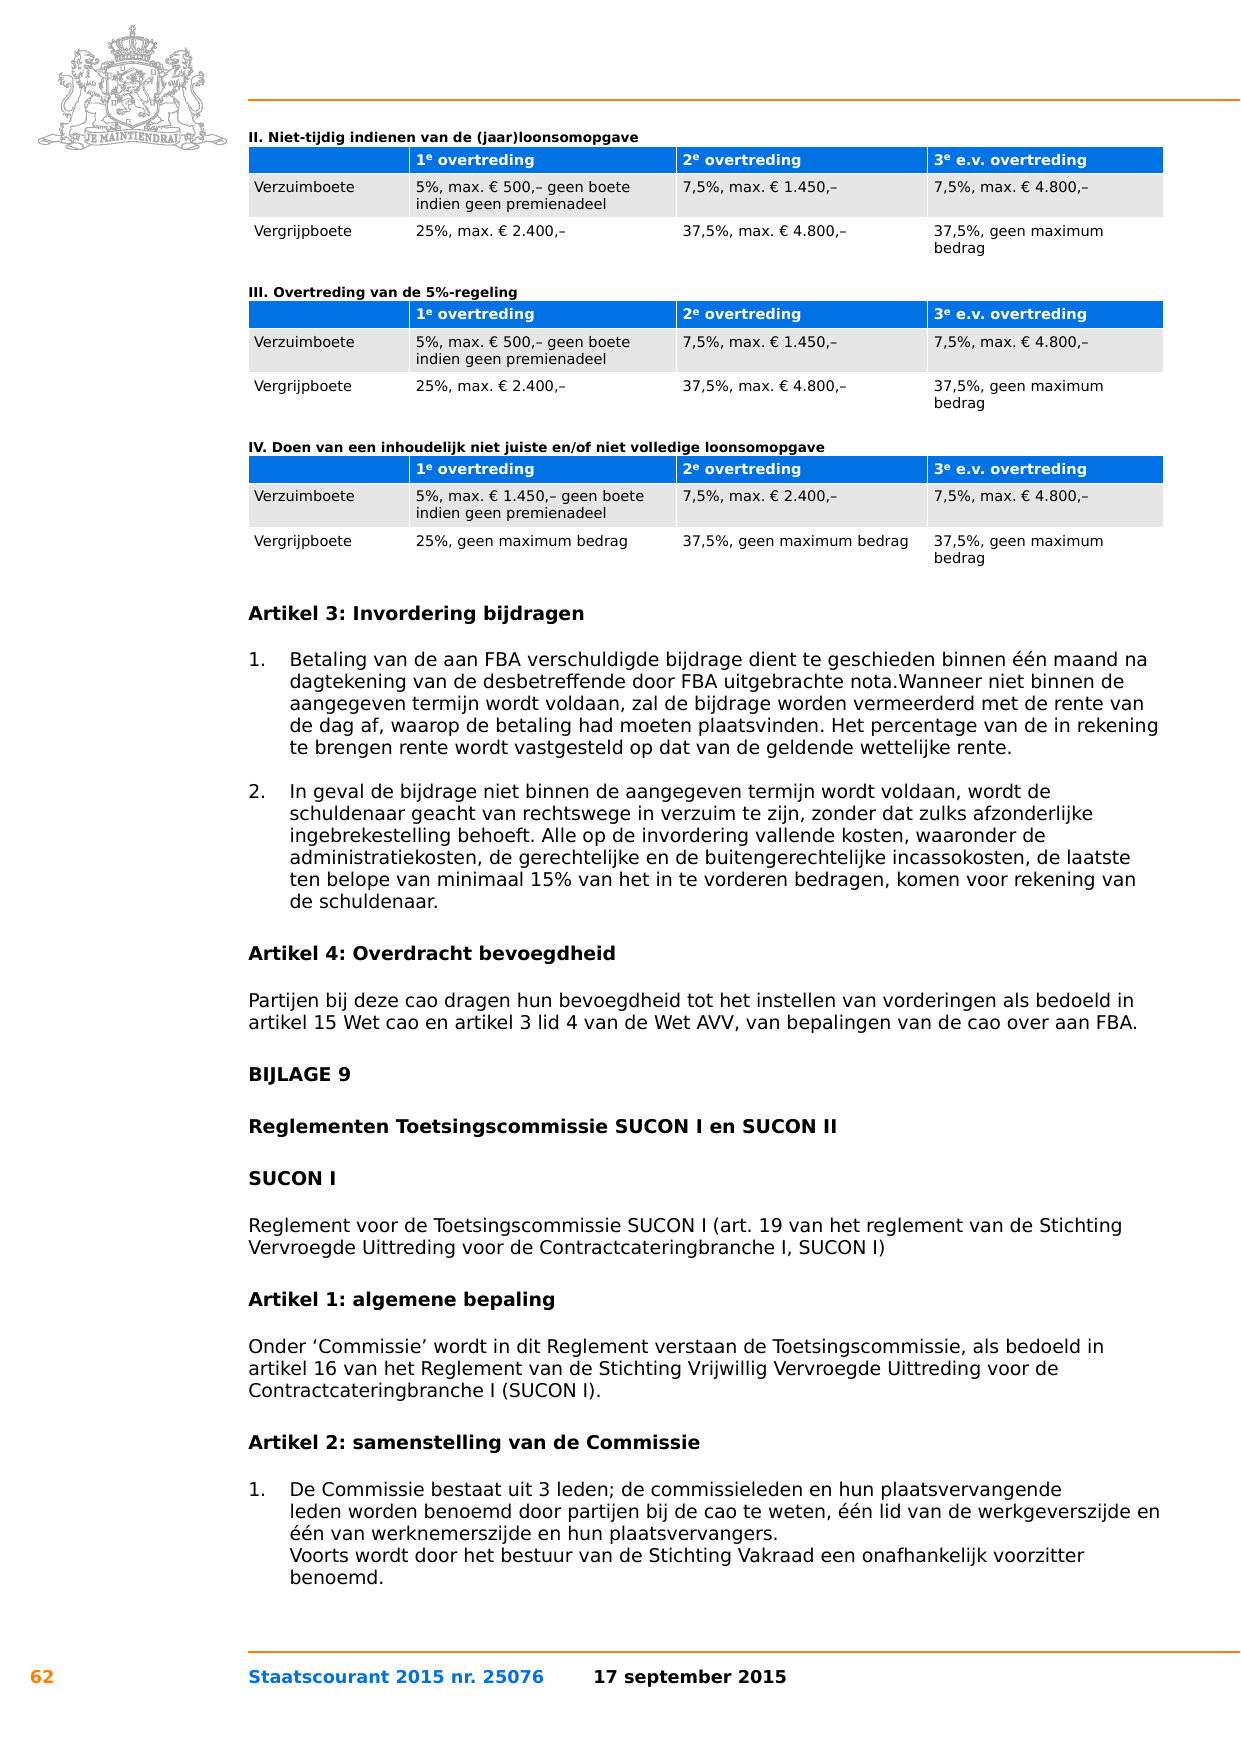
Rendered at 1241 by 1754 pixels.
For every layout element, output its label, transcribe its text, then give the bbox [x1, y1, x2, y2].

table_cell 5%, max. € 500,– geen boete indien geen premienadeel [410, 174, 676, 217]
subtitle Artikel 4: Overdracht bevoegdheid [248, 943, 1163, 965]
table_cell 37,5%, max. € 4.800,– [677, 373, 927, 417]
table_cell 37,5%, geen maximum bedrag [928, 528, 1163, 571]
table_cell Vergrijpboete [249, 373, 409, 417]
table_cell 25%, geen maximum bedrag [410, 528, 676, 571]
text 1. De Commissie bestaat uit 3 leden; de commissieleden en hun plaatsvervangende [248, 1479, 1163, 1501]
table_cell 37,5%, geen maximum bedrag [928, 373, 1163, 417]
table_cell 2e overtreding [677, 456, 927, 483]
table_cell Verzuimboete [249, 329, 409, 372]
text Reglement voor de Toetsingscommissie SUCON I (art. 19 van het reglement van de Stichting Vervroegde Uittreding voor de Contractcateringbranche I, SUCON I) [248, 1215, 1163, 1259]
table_cell 7,5%, max. € 4.800,– [928, 329, 1163, 372]
table_header III. Overtreding van de 5%-regeling [248, 285, 1163, 300]
table_cell 37,5%, max. € 4.800,– [677, 219, 927, 262]
table_cell 37,5%, geen maximum bedrag [677, 528, 927, 571]
table_header IV. Doen van een inhoudelijk niet juiste en/of niet volledige loonsomopgave [248, 440, 1163, 455]
table_cell 2e overtreding [677, 301, 927, 328]
table_cell [249, 147, 409, 173]
table_cell 3e e.v. overtreding [928, 147, 1163, 173]
table_cell 7,5%, max. € 4.800,– [928, 484, 1163, 527]
subtitle Artikel 3: Invordering bijdragen [248, 602, 1163, 624]
subtitle Reglementen Toetsingscommissie SUCON I en SUCON II [248, 1116, 1163, 1138]
table_cell 1e overtreding [410, 301, 676, 328]
table_cell 37,5%, geen maximum bedrag [928, 219, 1163, 262]
table_cell 2e overtreding [677, 147, 927, 173]
table_header II. Niet-tijdig indienen van de (jaar)loonsomopgave [248, 130, 1163, 146]
table_cell Verzuimboete [249, 484, 409, 527]
subtitle BIJLAGE 9 [248, 1064, 1163, 1086]
picture [38, 25, 227, 150]
text 1. Betaling van de aan FBA verschuldigde bijdrage dient te geschieden binnen één maand na dagtekening van de desbetreffende door FBA uitgebrachte nota.Wanneer niet binnen de aangegeven termijn wordt voldaan, zal de bijdrage worden vermeerderd met de rente van de dag af, waarop de betaling had moeten plaatsvinden. Het percentage van de in rekening te brengen rente wordt vastgesteld op dat van de geldende wettelijke rente. [248, 649, 1163, 759]
table_cell 25%, max. € 2.400,– [410, 219, 676, 262]
table_cell Vergrijpboete [249, 219, 409, 262]
table_cell 7,5%, max. € 4.800,– [928, 174, 1163, 217]
table_cell 7,5%, max. € 1.450,– [677, 174, 927, 217]
text 2. In geval de bijdrage niet binnen de aangegeven termijn wordt voldaan, wordt de schuldenaar geacht van rechtswege in verzuim te zijn, zonder dat zulks afzonderlijke ingebrekestelling behoeft. Alle op de invordering vallende kosten, waaronder de administratiekosten, de gerechtelijke en de buitengerechtelijke incassokosten, de laatste ten belope van minimaal 15% van het in te vorderen bedragen, komen voor rekening van de schuldenaar. [248, 781, 1163, 913]
text Onder ‘Commissie’ wordt in dit Reglement verstaan de Toetsingscommissie, als bedoeld in artikel 16 van het Reglement van de Stichting Vrijwillig Vervroegde Uittreding voor de Contractcateringbranche I (SUCON I). [248, 1336, 1163, 1402]
table_cell 5%, max. € 500,– geen boete indien geen premienadeel [410, 329, 676, 372]
table_cell [249, 456, 409, 483]
table_cell 5%, max. € 1.450,– geen boete indien geen premienadeel [410, 484, 676, 527]
table_cell 3e e.v. overtreding [928, 456, 1163, 483]
table_cell [249, 301, 409, 328]
subtitle SUCON I [248, 1168, 1163, 1190]
table_cell Vergrijpboete [249, 528, 409, 571]
table_cell 1e overtreding [410, 456, 676, 483]
subtitle Artikel 1: algemene bepaling [248, 1289, 1163, 1311]
text Partijen bij deze cao dragen hun bevoegdheid tot het instellen van vorderingen als bedoeld in artikel 15 Wet cao en artikel 3 lid 4 van de Wet AVV, van bepalingen van de cao over aan FBA. [248, 990, 1163, 1034]
table_cell 7,5%, max. € 1.450,– [677, 329, 927, 372]
subtitle Artikel 2: samenstelling van de Commissie [248, 1432, 1163, 1454]
table_cell 1e overtreding [410, 147, 676, 173]
text leden worden benoemd door partijen bij de cao te weten, één lid van de werkgeverszijde en één van werknemerszijde en hun plaatsvervangers. [289, 1501, 1163, 1545]
table_cell 3e e.v. overtreding [928, 301, 1163, 328]
table_cell 7,5%, max. € 2.400,– [677, 484, 927, 527]
table_cell 25%, max. € 2.400,– [410, 373, 676, 417]
table_cell Verzuimboete [249, 174, 409, 217]
text Voorts wordt door het bestuur van de Stichting Vakraad een onafhankelijk voorzitter benoemd. [289, 1545, 1163, 1589]
